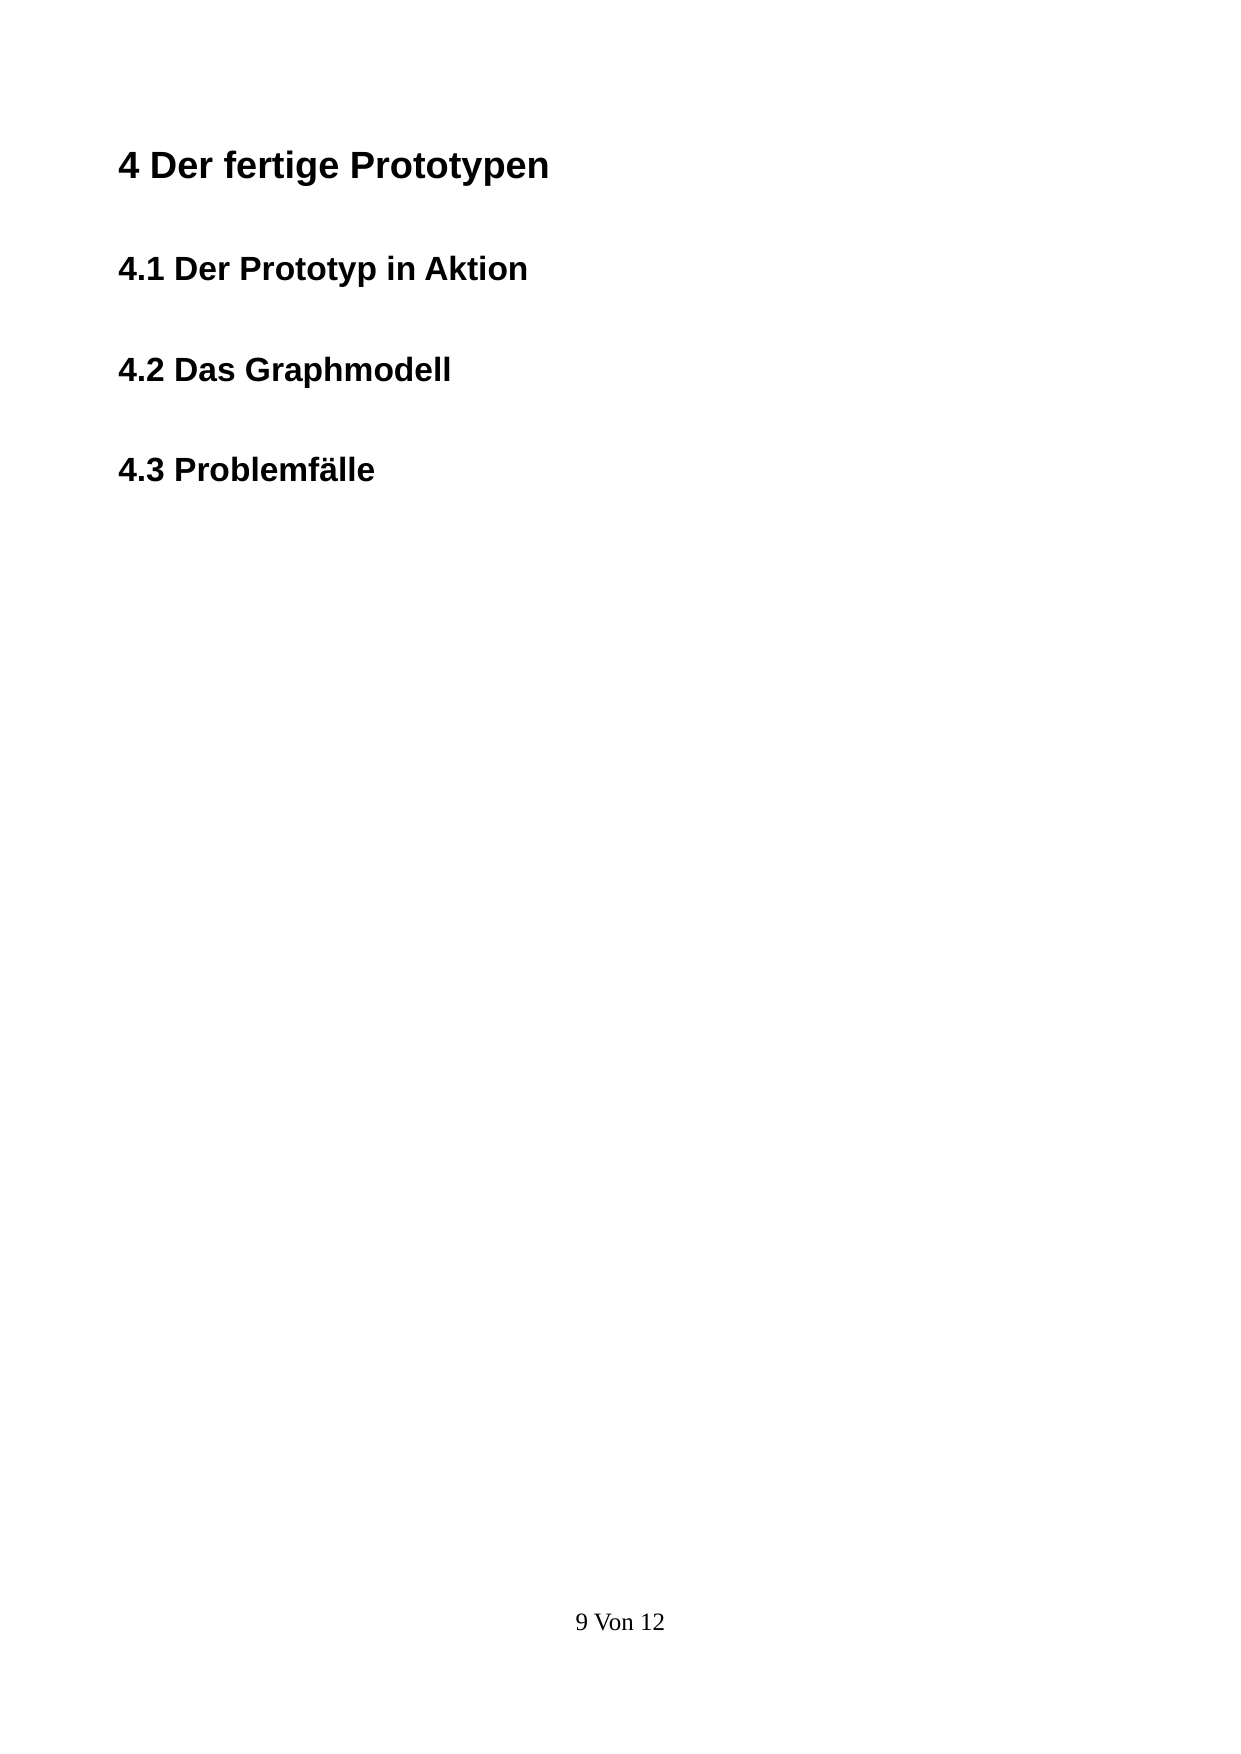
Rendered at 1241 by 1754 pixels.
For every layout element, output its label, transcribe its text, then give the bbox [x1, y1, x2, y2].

subtitle 4.1 Der Prototyp in Aktion [118, 249, 1122, 287]
subtitle 4.2 Das Graphmodell [118, 349, 1122, 388]
subtitle 4.3 Problemfälle [118, 450, 1122, 489]
subtitle 4 Der fertige Prototypen [118, 143, 1122, 187]
